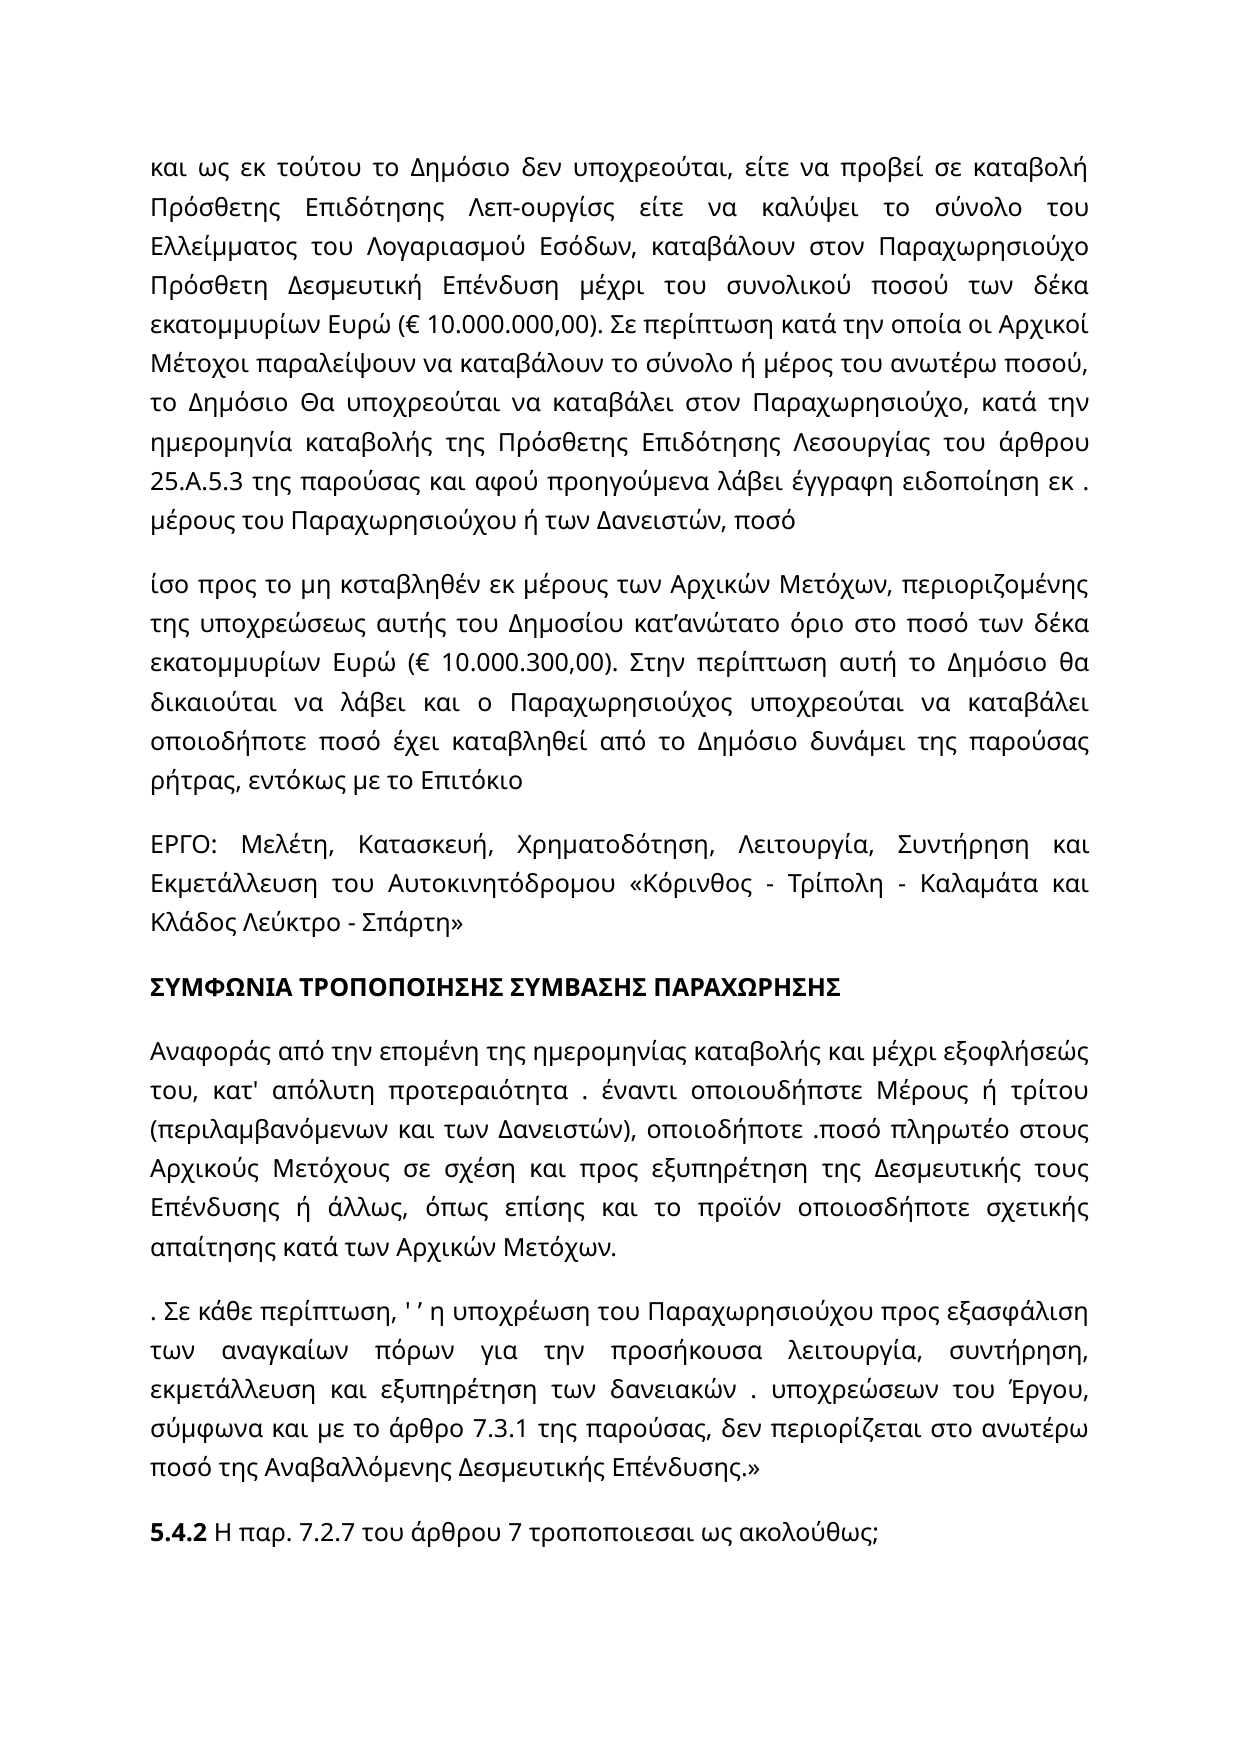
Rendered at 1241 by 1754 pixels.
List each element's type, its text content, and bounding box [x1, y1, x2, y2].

text Αναφοράς από την επομένη της ημερομηνίας καταβολής και μέχρι εξοφλήσεώς του, κατ' απόλυτη προτεραιότητα . έναντι οποιουδήπστε Μέρους ή τρίτου (περιλαμβανόμενων και των Δανειστών), οποιοδήποτε .ποσό πληρωτέο στους Αρχικούς Μετόχους σε σχέση και προς εξυπηρέτηση της Δεσμευτικής τους Επένδυσης ή άλλως, όπως επίσης και το προϊόν οποιοσδήποτε σχετικής απαίτησης κατά των Αρχικών Μετόχων. [150, 1033, 1090, 1263]
text και ως εκ τούτου το Δημόσιο δεν υποχρεούται, είτε να προβεί σε καταβολή Πρόσθετης Επιδότησης Λεπ-ουργίσς είτε να καλύψει το σύνολο του Ελλείμματος του Λογαριασμού Εσόδων, καταβάλουν στον Παραχωρησιούχο Πρόσθετη Δεσμευτική Επένδυση μέχρι του συνολικού ποσού των δέκα εκατομμυρίων Ευρώ (€ 10.000.000,00). Σε περίπτωση κατά την οποία οι Αρχικοί Μέτοχοι παραλείψουν να καταβάλουν το σύνολο ή μέρος του ανωτέρω ποσού, το Δημόσιο Θα υποχρεούται να καταβάλει στον Παραχωρησιούχο, κατά την ημερομηνία καταβολής της Πρόσθετης Επιδότησης Λεσουργίας του άρθρου 25.A.5.3 της παρούσας και αφού προηγούμενα λάβει έγγραφη ειδοποίηση εκ . μέρους του Παραχωρησιούχου ή των Δανειστών, ποσό [150, 150, 1090, 537]
text ΕΡΓΟ: Μελέτη, Κατασκευή, Χρηματοδότηση, Λειτουργία, Συντήρηση και Εκμετάλλευση του Αυτοκινητόδρομου «Κόρινθος - Τρίπολη - Καλαμάτα και Κλάδος Λεύκτρο - Σπάρτη» [150, 827, 1090, 939]
text 5.4.2 Η παρ. 7.2.7 του άρθρου 7 τροποποιεσαι ως ακολούθως; [150, 1514, 1090, 1548]
text ΣΥΜΦΩΝΙΑ ΤΡΟΠΟΠΟΙΗΣΗΣ ΣΥΜΒΑΣΗΣ ΠΑΡΑΧΩΡΗΣΗΣ [150, 969, 1090, 1003]
text ίσο προς το μη κσταβληθέν εκ μέρους των Αρχικών Μετόχων, περιοριζομένης της υποχρεώσεως αυτής του Δημοσίου κατ’ανώτατο όριο στο ποσό των δέκα εκατομμυρίων Ευρώ (€ 10.000.300,00). Στην περίπτωση αυτή το Δημόσιο θα δικαιούται να λάβει και ο Παραχωρησιούχος υποχρεούται να καταβάλει οποιοδήποτε ποσό έχει καταβληθεί από το Δημόσιο δυνάμει της παρούσας ρήτρας, εντόκως με το Επιτόκιο [150, 567, 1090, 797]
text . Σε κάθε περίπτωση, ' ’ η υποχρέωση του Παραχωρησιούχου προς εξασφάλιση των αναγκαίων πόρων για την προσήκουσα λειτουργία, συντήρηση, εκμετάλλευση και εξυπηρέτηση των δανειακών . υποχρεώσεων του Έργου, σύμφωνα και με το άρθρο 7.3.1 της παρούσας, δεν περιορίζεται στο ανωτέρω ποσό της Αναβαλλόμενης Δεσμευτικής Επένδυσης.» [150, 1293, 1090, 1484]
